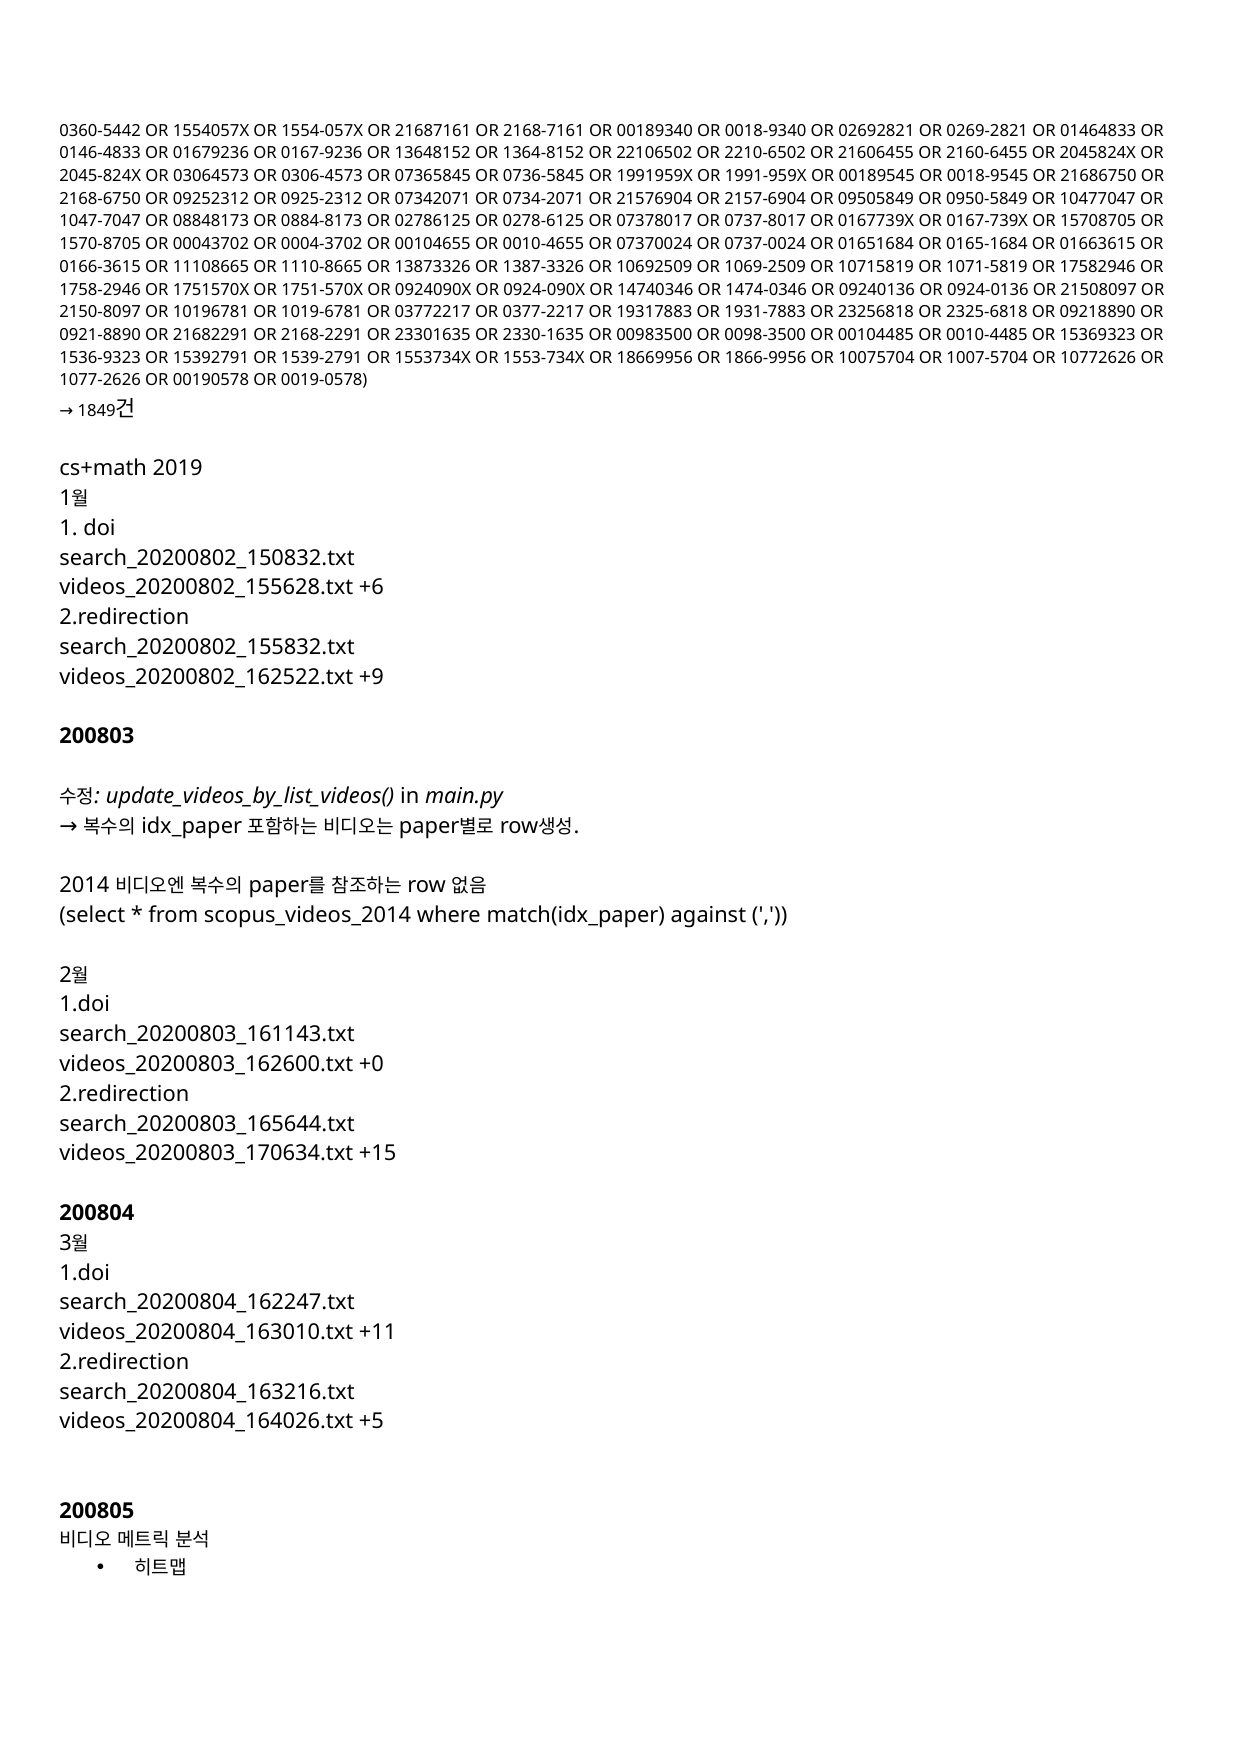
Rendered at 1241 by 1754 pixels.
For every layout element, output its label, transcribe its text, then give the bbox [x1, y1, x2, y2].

text search_20200802_150832.txt [59, 541, 1181, 571]
text 2월 [59, 958, 1181, 988]
text 200804 [59, 1197, 1181, 1227]
text videos_20200803_170634.txt +15 [59, 1137, 1181, 1167]
text 3월 [59, 1227, 1181, 1256]
text 비디오 메트릭 분석 [59, 1524, 1181, 1552]
text 2.redirection [59, 601, 1181, 631]
text videos_20200802_155628.txt +6 [59, 571, 1181, 601]
text search_20200803_165644.txt [59, 1107, 1181, 1137]
text → 1849건 [59, 391, 1181, 422]
text 0360-5442 OR 1554057X OR 1554-057X OR 21687161 OR 2168-7161 OR 00189340 OR 0018-9340 OR 02692821 OR 0269-2821 OR 01464833 OR 0146-4833 OR 01679236 OR 0167-9236 OR 13648152 OR 1364-8152 OR 22106502 OR 2210-6502 OR 21606455 OR 2160-6455 OR 2045824X OR 2045-824X OR 03064573 OR 0306-4573 OR 07365845 OR 0736-5845 OR 1991959X OR 1991-959X OR 00189545 OR 0018-9545 OR 21686750 OR 2168-6750 OR 09252312 OR 0925-2312 OR 07342071 OR 0734-2071 OR 21576904 OR 2157-6904 OR 09505849 OR 0950-5849 OR 10477047 OR 1047-7047 OR 08848173 OR 0884-8173 OR 02786125 OR 0278-6125 OR 07378017 OR 0737-8017 OR 0167739X OR 0167-739X OR 15708705 OR 1570-8705 OR 00043702 OR 0004-3702 OR 00104655 OR 0010-4655 OR 07370024 OR 0737-0024 OR 01651684 OR 0165-1684 OR 01663615 OR 0166-3615 OR 11108665 OR 1110-8665 OR 13873326 OR 1387-3326 OR 10692509 OR 1069-2509 OR 10715819 OR 1071-5819 OR 17582946 OR 1758-2946 OR 1751570X OR 1751-570X OR 0924090X OR 0924-090X OR 14740346 OR 1474-0346 OR 09240136 OR 0924-0136 OR 21508097 OR 2150-8097 OR 10196781 OR 1019-6781 OR 03772217 OR 0377-2217 OR 19317883 OR 1931-7883 OR 23256818 OR 2325-6818 OR 09218890 OR 0921-8890 OR 21682291 OR 2168-2291 OR 23301635 OR 2330-1635 OR 00983500 OR 0098-3500 OR 00104485 OR 0010-4485 OR 15369323 OR 1536-9323 OR 15392791 OR 1539-2791 OR 1553734X OR 1553-734X OR 18669956 OR 1866-9956 OR 10075704 OR 1007-5704 OR 10772626 OR 1077-2626 OR 00190578 OR 0019-0578) [59, 118, 1181, 391]
text 1. doi [59, 512, 1181, 541]
text search_20200802_155832.txt [59, 631, 1181, 661]
text search_20200803_161143.txt [59, 1018, 1181, 1048]
text 1월 [59, 482, 1181, 512]
text 수정: update_videos_by_list_videos() in main.py [59, 780, 1181, 809]
text videos_20200804_163010.txt +11 [59, 1316, 1181, 1346]
text 2.redirection [59, 1078, 1181, 1107]
text videos_20200804_164026.txt +5 [59, 1405, 1181, 1435]
text 1.doi [59, 988, 1181, 1018]
text 2.redirection [59, 1346, 1181, 1376]
text cs+math 2019 [59, 452, 1181, 482]
text 200803 [59, 720, 1181, 750]
text 2014 비디오엔 복수의 paper를 참조하는 row 없음 [59, 869, 1181, 899]
list 히트맵 [97, 1552, 1181, 1580]
text search_20200804_163216.txt [59, 1376, 1181, 1405]
text videos_20200802_162522.txt +9 [59, 661, 1181, 690]
text 200805 [59, 1495, 1181, 1524]
text → 복수의 idx_paper 포함하는 비디오는 paper별로 row생성. [59, 809, 1181, 839]
text (select * from scopus_videos_2014 where match(idx_paper) against (',')) [59, 899, 1181, 929]
text videos_20200803_162600.txt +0 [59, 1048, 1181, 1078]
text 1.doi [59, 1256, 1181, 1286]
text search_20200804_162247.txt [59, 1286, 1181, 1316]
